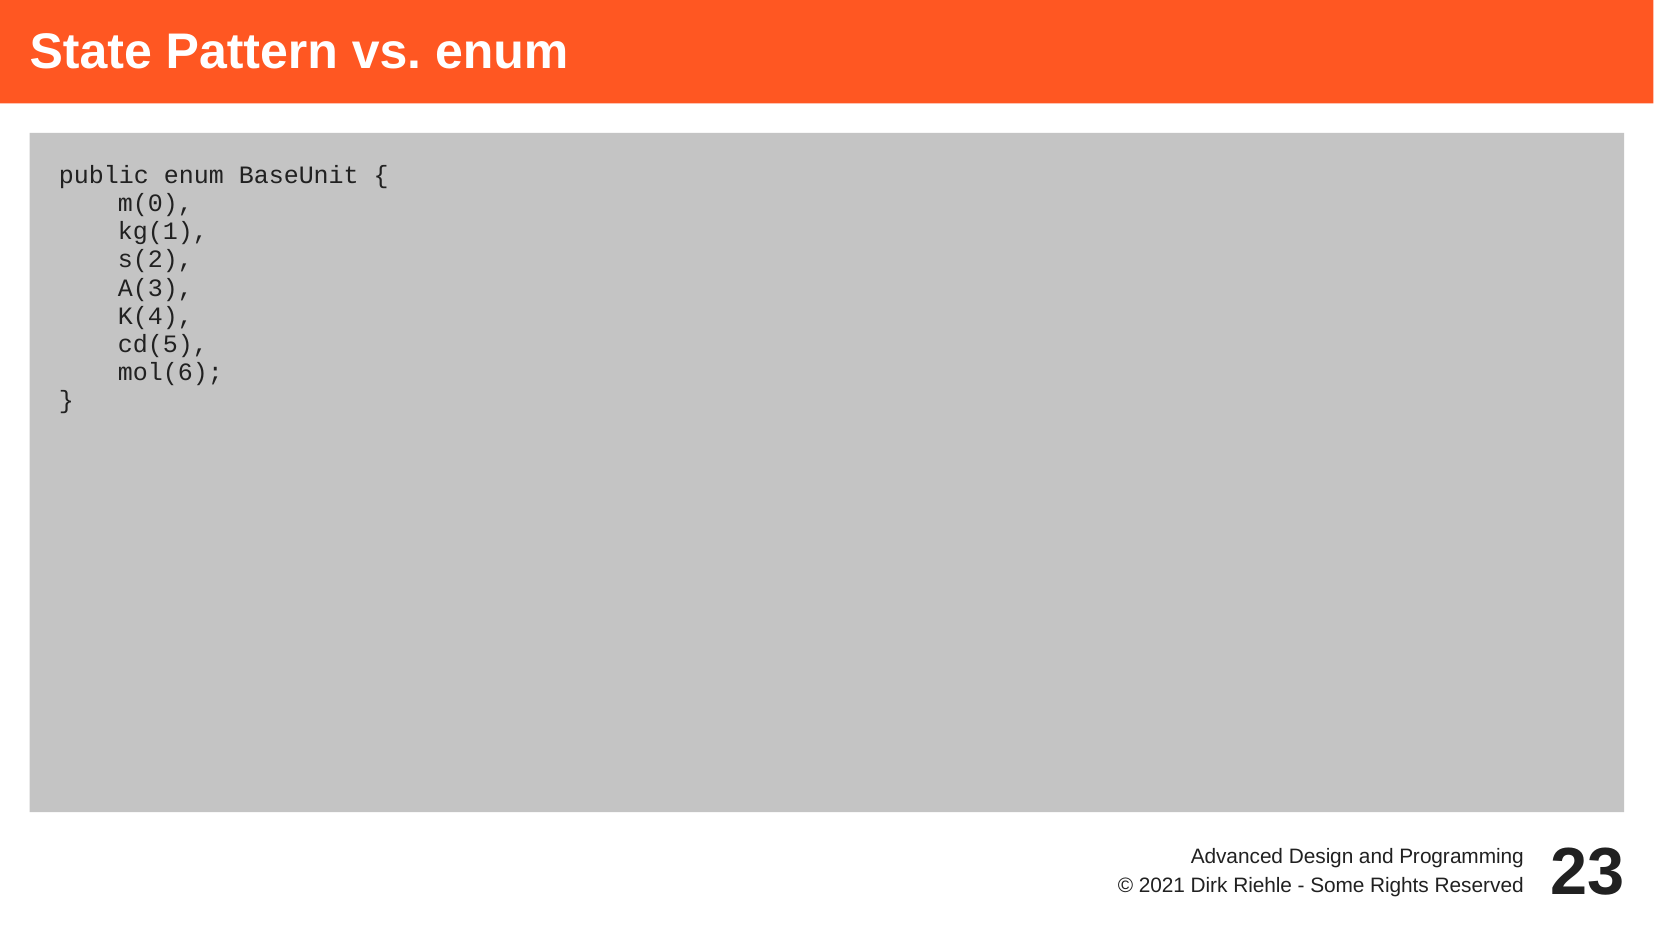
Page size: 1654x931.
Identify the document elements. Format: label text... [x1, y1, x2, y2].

title State Pattern vs. enum [0, 0, 1654, 104]
list public enum BaseUnit { m(0), kg(1), s(2), A(3), K(4), cd(5), mol(6); } [29, 132, 1625, 813]
